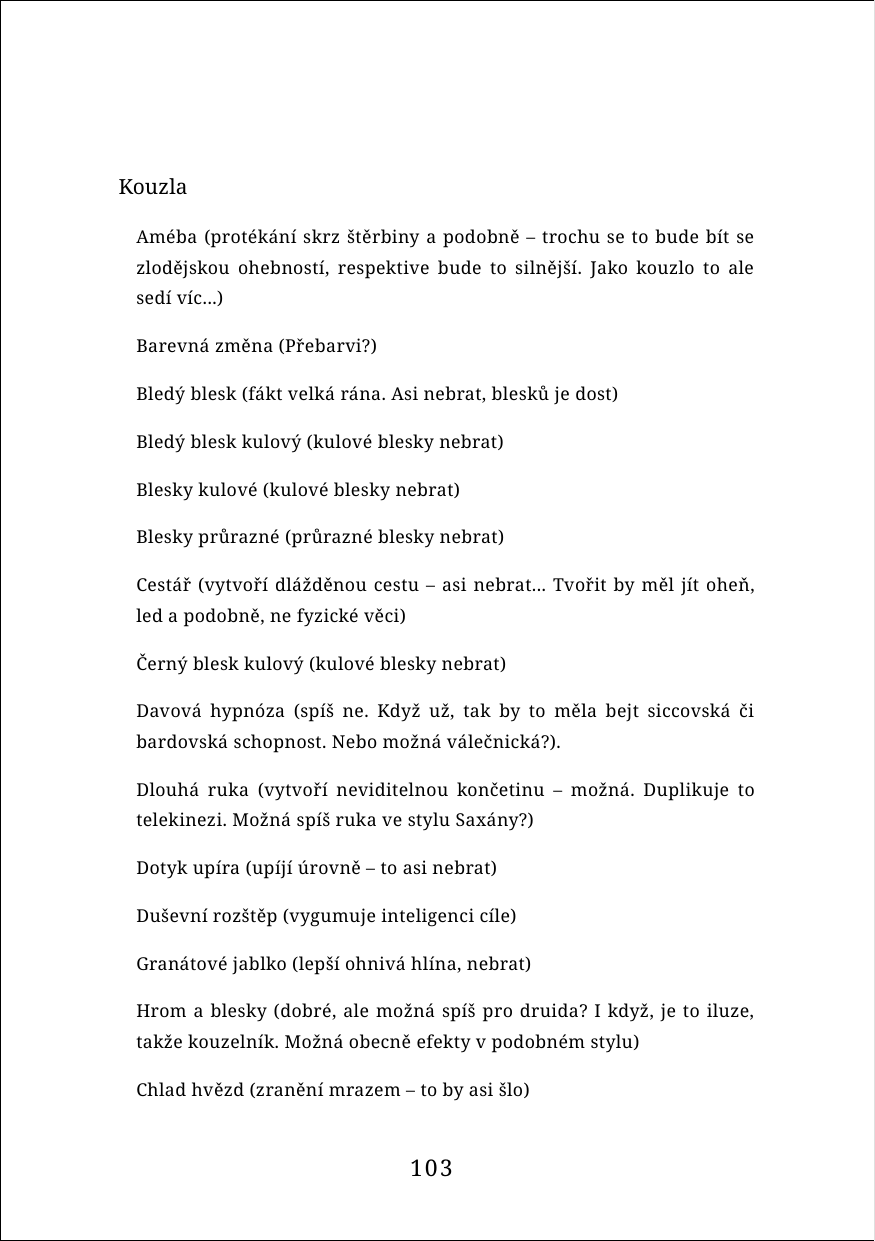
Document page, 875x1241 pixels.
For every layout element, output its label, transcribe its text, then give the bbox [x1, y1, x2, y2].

text Černý blesk kulový (kulové blesky nebrat) [136, 651, 756, 675]
text Dotyk upíra (upíjí úrovně – to asi nebrat) [136, 855, 756, 879]
text Chlad hvězd (zranění mrazem – to by asi šlo) [136, 1077, 756, 1101]
text Dlouhá ruka (vytvoří neviditelnou končetinu – možná. Duplikuje to telekinezi. Možná spíš ruka ve stylu Saxány?) [136, 777, 756, 831]
text Davová hypnóza (spíš ne. Když už, tak by to měla bejt siccovská či bardovská schopnost. Nebo možná válečnická?). [136, 699, 756, 753]
text Granátové jablko (lepší ohnivá hlína, nebrat) [136, 951, 756, 975]
text Hrom a blesky (dobré, ale možná spíš pro druida? I když, je to iluze, takže kouzelník. Možná obecně efekty v podobném stylu) [136, 999, 756, 1053]
text Bledý blesk kulový (kulové blesky nebrat) [136, 429, 756, 453]
text Cestář (vytvoří dlážděnou cestu – asi nebrat... Tvořit by měl jít oheň, led a podobně, ne fyzické věci) [136, 573, 756, 627]
text Bledý blesk (fákt velká rána. Asi nebrat, blesků je dost) [136, 381, 756, 405]
text Duševní rozštěp (vygumuje inteligenci cíle) [136, 903, 756, 927]
text Blesky kulové (kulové blesky nebrat) [136, 477, 756, 501]
text Blesky průrazné (průrazné blesky nebrat) [136, 525, 756, 549]
text Kouzla [118, 172, 756, 200]
text Améba (protékání skrz štěrbiny a podobně – trochu se to bude bít se zlodějskou ohebností, respektive bude to silnější. Jako kouzlo to ale sedí víc...) [136, 225, 756, 309]
text Barevná změna (Přebarvi?) [136, 333, 756, 357]
